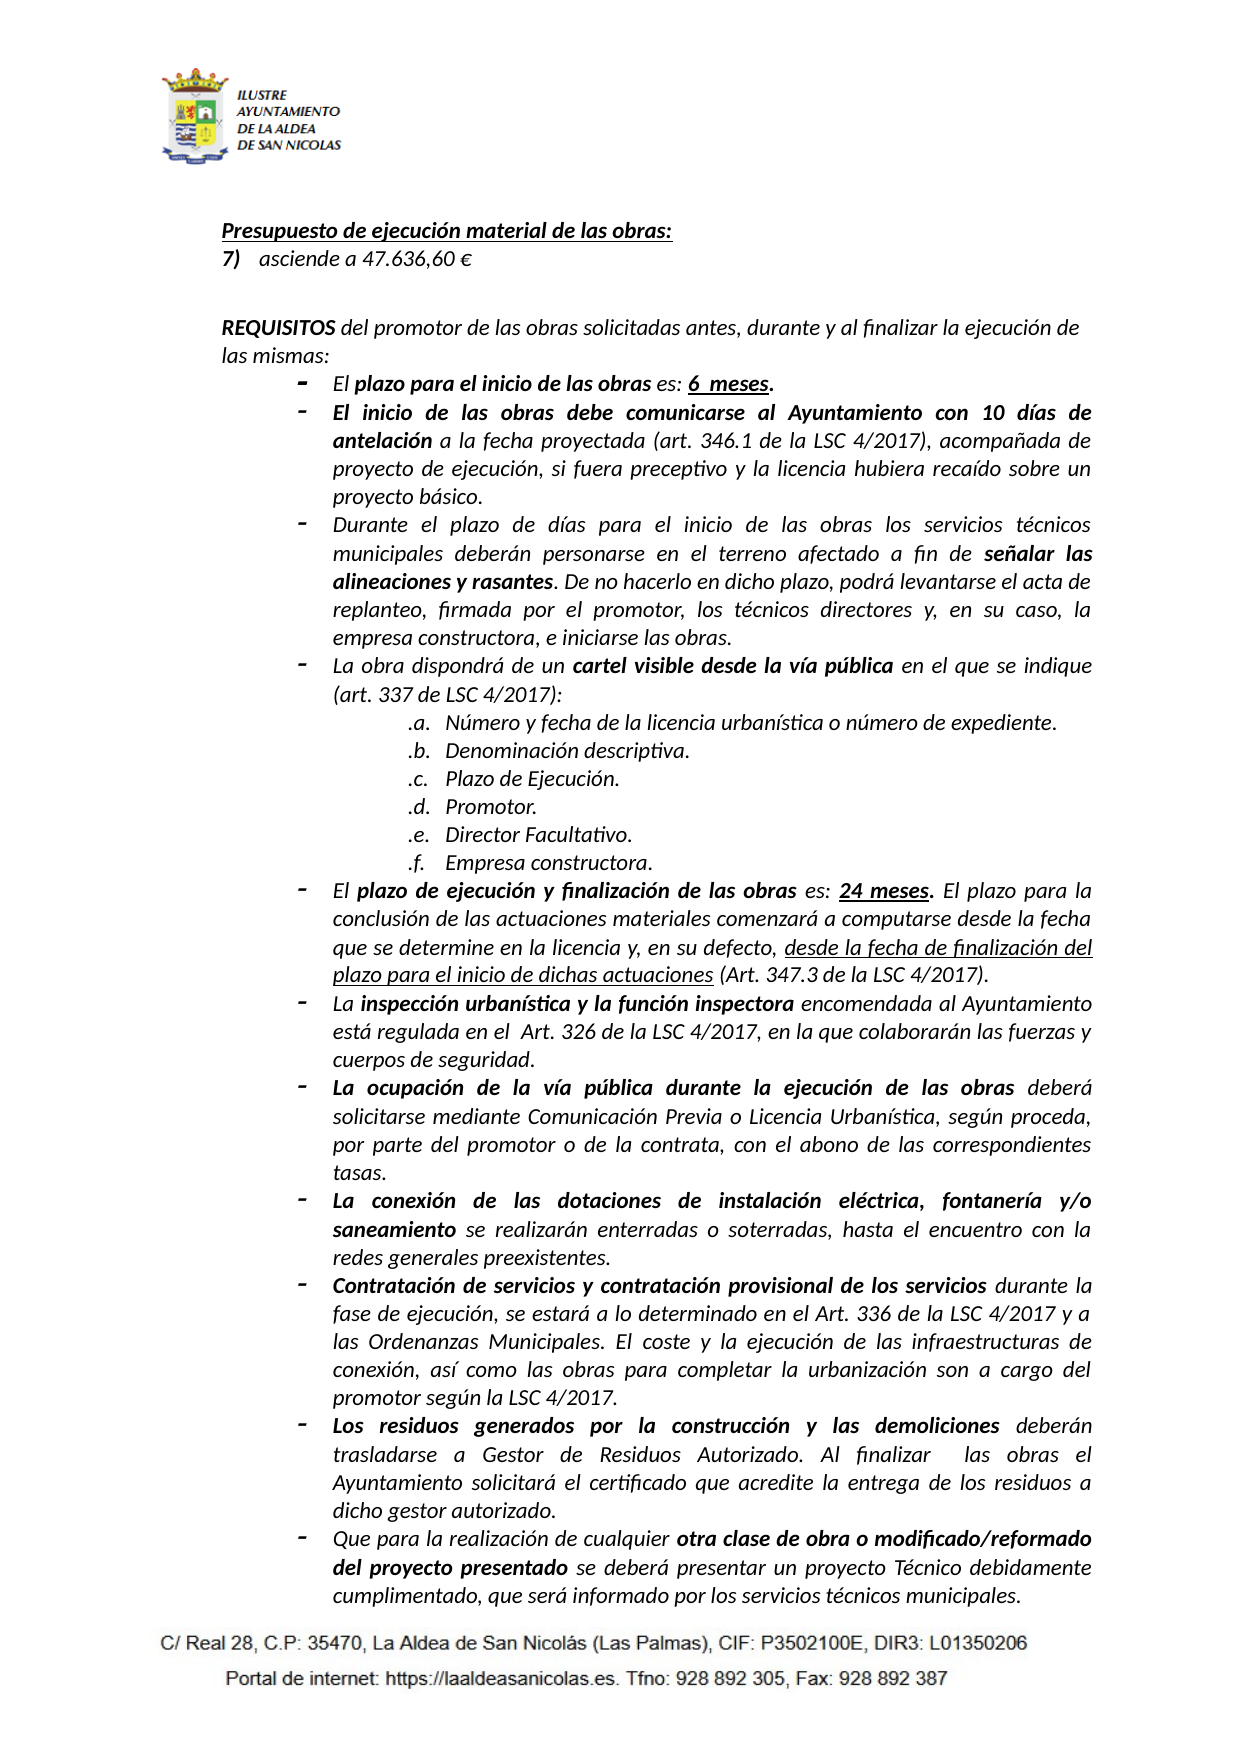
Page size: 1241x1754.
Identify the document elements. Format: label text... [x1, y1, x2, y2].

list asciende a 47.636,60 € [221, 244, 1093, 272]
list Denominación descriptiva. [408, 736, 1093, 764]
text Presupuesto de ejecución material de las obras: [221, 216, 1093, 244]
list Durante el plazo de días para el inicio de las obras los servicios técnicos municipales deberán personarse en el terreno afectado a fin de señalar las alineaciones y rasantes. De no hacerlo en dicho plazo, podrá levantarse el acta de replanteo, firmada por el promotor, los técnicos directores y, en su caso, la empresa constructora, e iniciarse las obras. [295, 510, 1093, 651]
list El plazo de ejecución y finalización de las obras es: 24 meses. El plazo para la conclusión de las actuaciones materiales comenzará a computarse desde la fecha que se determine en la licencia y, en su defecto, desde la fecha de finalización del plazo para el inicio de dichas actuaciones (Art. 347.3 de la LSC 4/2017). [295, 876, 1093, 989]
picture [149, 1627, 1034, 1694]
list Que para la realización de cualquier otra clase de obra o modificado/reformado del proyecto presentado se deberá presentar un proyecto Técnico debidamente cumplimentado, que será informado por los servicios técnicos municipales. [295, 1524, 1093, 1609]
list Plazo de Ejecución. [408, 764, 1093, 792]
list Director Facultativo. [408, 820, 1093, 848]
list La ocupación de la vía pública durante la ejecución de las obras deberá solicitarse mediante Comunicación Previa o Licencia Urbanística, según proceda, por parte del promotor o de la contrata, con el abono de las correspondientes tasas. [295, 1073, 1093, 1186]
list Contratación de servicios y contratación provisional de los servicios durante la fase de ejecución, se estará a lo determinado en el Art. 336 de la LSC 4/2017 y a las Ordenanzas Municipales. El coste y la ejecución de las infraestructuras de conexión, así como las obras para completar la urbanización son a cargo del promotor según la LSC 4/2017. [295, 1271, 1093, 1411]
picture [148, 60, 357, 172]
list La inspección urbanística y la función inspectora encomendada al Ayuntamiento está regulada en el Art. 326 de la LSC 4/2017, en la que colaborarán las fuerzas y cuerpos de seguridad. [295, 989, 1093, 1073]
list La conexión de las dotaciones de instalación eléctrica, fontanería y/o saneamiento se realizarán enterradas o soterradas, hasta el encuentro con la redes generales preexistentes. [295, 1186, 1093, 1271]
list Promotor. [408, 792, 1093, 820]
list La obra dispondrá de un cartel visible desde la vía pública en el que se indique (art. 337 de LSC 4/2017): [295, 651, 1093, 708]
list Los residuos generados por la construcción y las demoliciones deberán trasladarse a Gestor de Residuos Autorizado. Al finalizar las obras el Ayuntamiento solicitará el certificado que acredite la entrega de los residuos a dicho gestor autorizado. [295, 1411, 1093, 1524]
text REQUISITOS del promotor de las obras solicitadas antes, durante y al finalizar la ejecución de las mismas: [221, 313, 1093, 369]
list El plazo para el inicio de las obras es: 6 meses. [295, 369, 1093, 398]
list El inicio de las obras debe comunicarse al Ayuntamiento con 10 días de antelación a la fecha proyectada (art. 346.1 de la LSC 4/2017), acompañada de proyecto de ejecución, si fuera preceptivo y la licencia hubiera recaído sobre un proyecto básico. [295, 398, 1093, 510]
list Número y fecha de la licencia urbanística o número de expediente. [408, 708, 1093, 736]
list Empresa constructora. [408, 848, 1093, 876]
